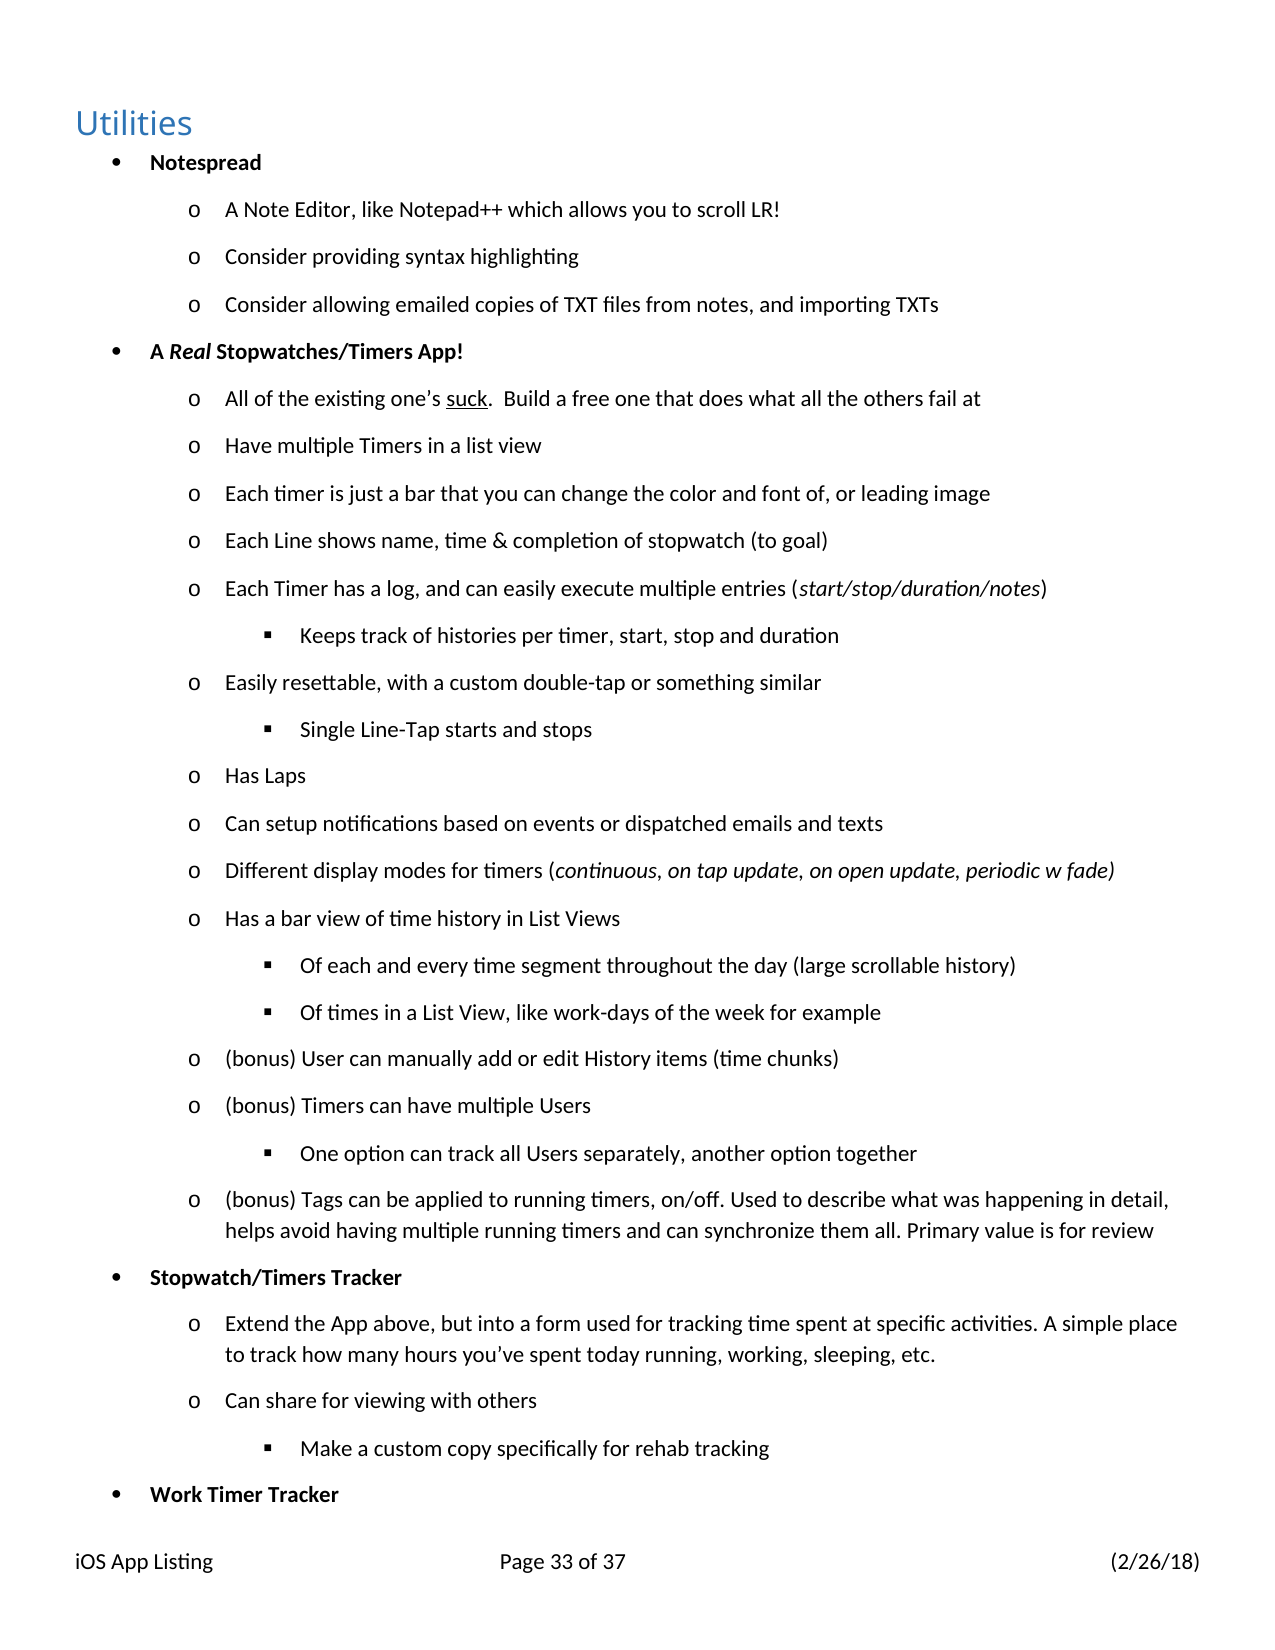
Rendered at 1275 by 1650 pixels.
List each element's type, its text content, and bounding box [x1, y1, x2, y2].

list Has Laps [187, 761, 1200, 791]
list Can setup notifications based on events or dispatched emails and texts [187, 809, 1200, 838]
list Each Timer has a log, and can easily execute multiple entries (start/stop/duration/notes) [187, 574, 1200, 603]
list Easily resettable, with a custom double-tap or something similar [187, 668, 1200, 697]
list Each timer is just a bar that you can change the color and font of, or leading image [187, 479, 1200, 508]
list Different display modes for timers (continuous, on tap update, on open update, periodic w fade) [187, 856, 1200, 886]
list A Note Editor, like Notepad++ which allows you to scroll LR! [187, 195, 1200, 224]
list Can share for viewing with others [187, 1386, 1200, 1415]
list Has a bar view of time history in List Views [187, 904, 1200, 933]
list Single Line-Tap starts and stops [262, 715, 1200, 743]
list Each Line shows name, time & completion of stopwatch (to goal) [187, 526, 1200, 555]
list Notespread [112, 148, 1200, 177]
list Work Timer Tracker [112, 1480, 1200, 1508]
list Of times in a List View, like work-days of the week for example [262, 998, 1200, 1026]
list One option can track all Users separately, another option together [262, 1139, 1200, 1167]
list Consider allowing emailed copies of TXT files from notes, and importing TXTs [187, 290, 1200, 319]
list Make a custom copy specifically for rehab tracking [262, 1434, 1200, 1462]
list Keeps track of histories per timer, start, stop and duration [262, 621, 1200, 649]
list Extend the App above, but into a form used for tracking time spent at specific activities. A simple place to track how many hours you’ve spent today running, working, sleeping, etc. [187, 1309, 1200, 1368]
list (bonus) Timers can have multiple Users [187, 1092, 1200, 1121]
list (bonus) User can manually add or edit History items (time chunks) [187, 1044, 1200, 1073]
list Of each and every time segment throughout the day (large scrollable history) [262, 951, 1200, 979]
subtitle Utilities [75, 100, 1200, 145]
list All of the existing one’s suck. Build a free one that does what all the others fail at [187, 384, 1200, 413]
list Stopwatch/Timers Tracker [112, 1263, 1200, 1291]
list A Real Stopwatches/Timers App! [112, 337, 1200, 365]
list (bonus) Tags can be applied to running timers, on/off. Used to describe what was happening in detail, helps avoid having multiple running timers and can synchronize them all. Primary value is for review [187, 1186, 1200, 1244]
list Have multiple Timers in a list view [187, 431, 1200, 460]
list Consider providing syntax highlighting [187, 242, 1200, 272]
